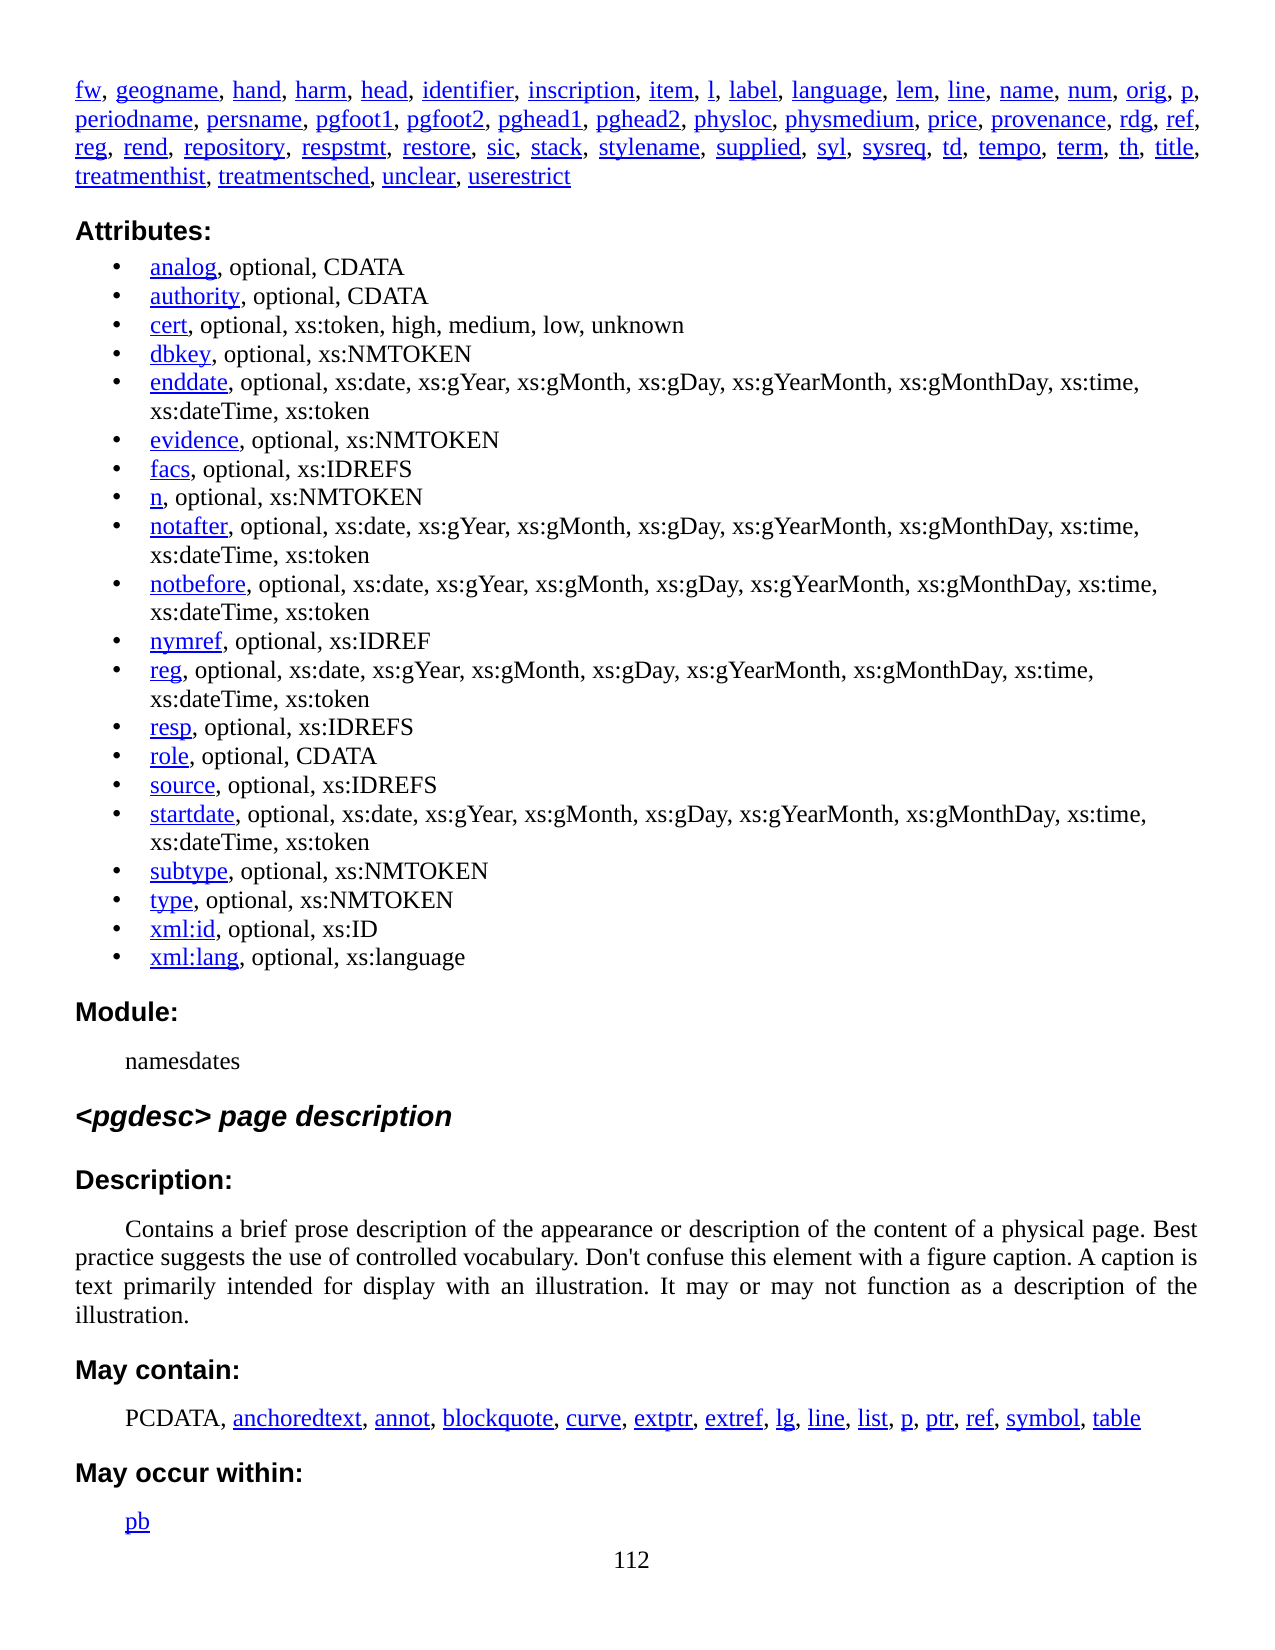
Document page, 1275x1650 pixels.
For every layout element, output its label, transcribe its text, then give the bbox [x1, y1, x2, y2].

text fw, geogname, hand, harm, head, identifier, inscription, item, l, label, language, lem, line, name, num, orig, p, periodname, persname, pgfoot1, pgfoot2, pghead1, pghead2, physloc, physmedium, price, provenance, rdg, ref, reg, rend, repository, respstmt, restore, sic, stack, stylename, supplied, syl, sysreq, td, tempo, term, th, title, treatmenthist, treatmentsched, unclear, userestrict [75, 75, 1200, 190]
list analog, optional, CDATA [112, 252, 1200, 281]
subtitle Attributes: [75, 215, 1200, 246]
list source, optional, xs:IDREFS [112, 770, 1200, 799]
subtitle Module: [75, 996, 1200, 1027]
list notbefore, optional, xs:date, xs:gYear, xs:gMonth, xs:gDay, xs:gYearMonth, xs:gMonthDay, xs:time, xs:dateTime, xs:token [112, 569, 1200, 626]
list nymref, optional, xs:IDREF [112, 626, 1200, 655]
list xml:lang, optional, xs:language [112, 942, 1200, 971]
subtitle May occur within: [75, 1457, 1200, 1488]
text Contains a brief prose description of the appearance or description of the content of a physical page. Best practice suggests the use of controlled vocabulary. Don't confuse this element with a figure caption. A caption is text primarily intended for display with an illustration. It may or may not function as a description of the illustration. [75, 1214, 1200, 1329]
list enddate, optional, xs:date, xs:gYear, xs:gMonth, xs:gDay, xs:gYearMonth, xs:gMonthDay, xs:time, xs:dateTime, xs:token [112, 367, 1200, 425]
list dbkey, optional, xs:NMTOKEN [112, 339, 1200, 367]
list resp, optional, xs:IDREFS [112, 712, 1200, 741]
list authority, optional, CDATA [112, 281, 1200, 310]
list xml:id, optional, xs:ID [112, 914, 1200, 942]
list facs, optional, xs:IDREFS [112, 454, 1200, 482]
subtitle Description: [75, 1164, 1200, 1196]
list reg, optional, xs:date, xs:gYear, xs:gMonth, xs:gDay, xs:gYearMonth, xs:gMonthDay, xs:time, xs:dateTime, xs:token [112, 655, 1200, 712]
text pb [75, 1506, 1200, 1535]
subtitle May contain: [75, 1354, 1200, 1385]
list cert, optional, xs:token, high, medium, low, unknown [112, 310, 1200, 339]
list subtype, optional, xs:NMTOKEN [112, 856, 1200, 885]
list n, optional, xs:NMTOKEN [112, 482, 1200, 511]
list evidence, optional, xs:NMTOKEN [112, 425, 1200, 454]
subtitle <pgdesc> page description [75, 1099, 1200, 1133]
list type, optional, xs:NMTOKEN [112, 885, 1200, 914]
text PCDATA, anchoredtext, annot, blockquote, curve, extptr, extref, lg, line, list, p, ptr, ref, symbol, table [75, 1403, 1200, 1432]
list role, optional, CDATA [112, 741, 1200, 770]
text namesdates [75, 1046, 1200, 1074]
list startdate, optional, xs:date, xs:gYear, xs:gMonth, xs:gDay, xs:gYearMonth, xs:gMonthDay, xs:time, xs:dateTime, xs:token [112, 799, 1200, 856]
list notafter, optional, xs:date, xs:gYear, xs:gMonth, xs:gDay, xs:gYearMonth, xs:gMonthDay, xs:time, xs:dateTime, xs:token [112, 511, 1200, 569]
